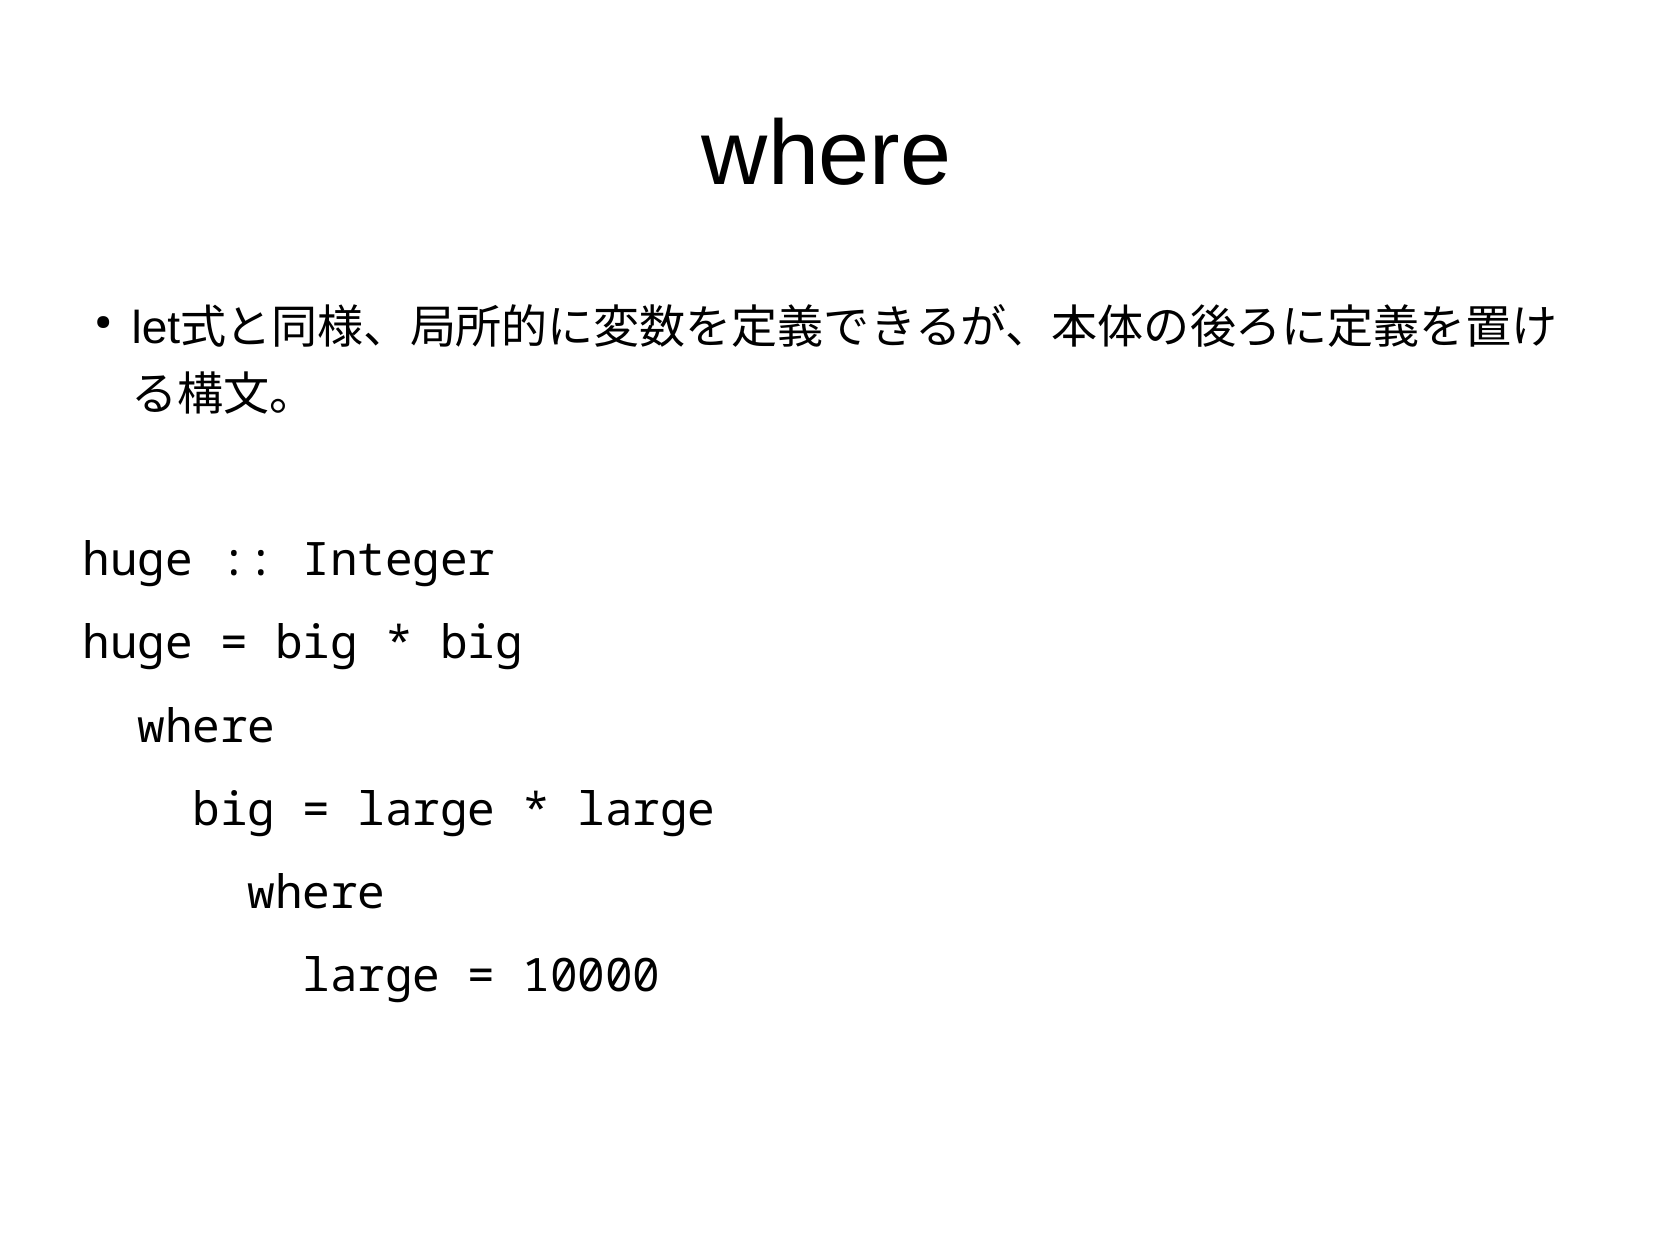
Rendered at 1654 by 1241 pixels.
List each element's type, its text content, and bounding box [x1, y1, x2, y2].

list let式と同様、局所的に変数を定義できるが、本体の後ろに定義を置ける構文。 huge :: Integer huge = big * big where big = large * large where large = 10000 [82, 290, 1571, 1010]
title where [82, 49, 1571, 257]
